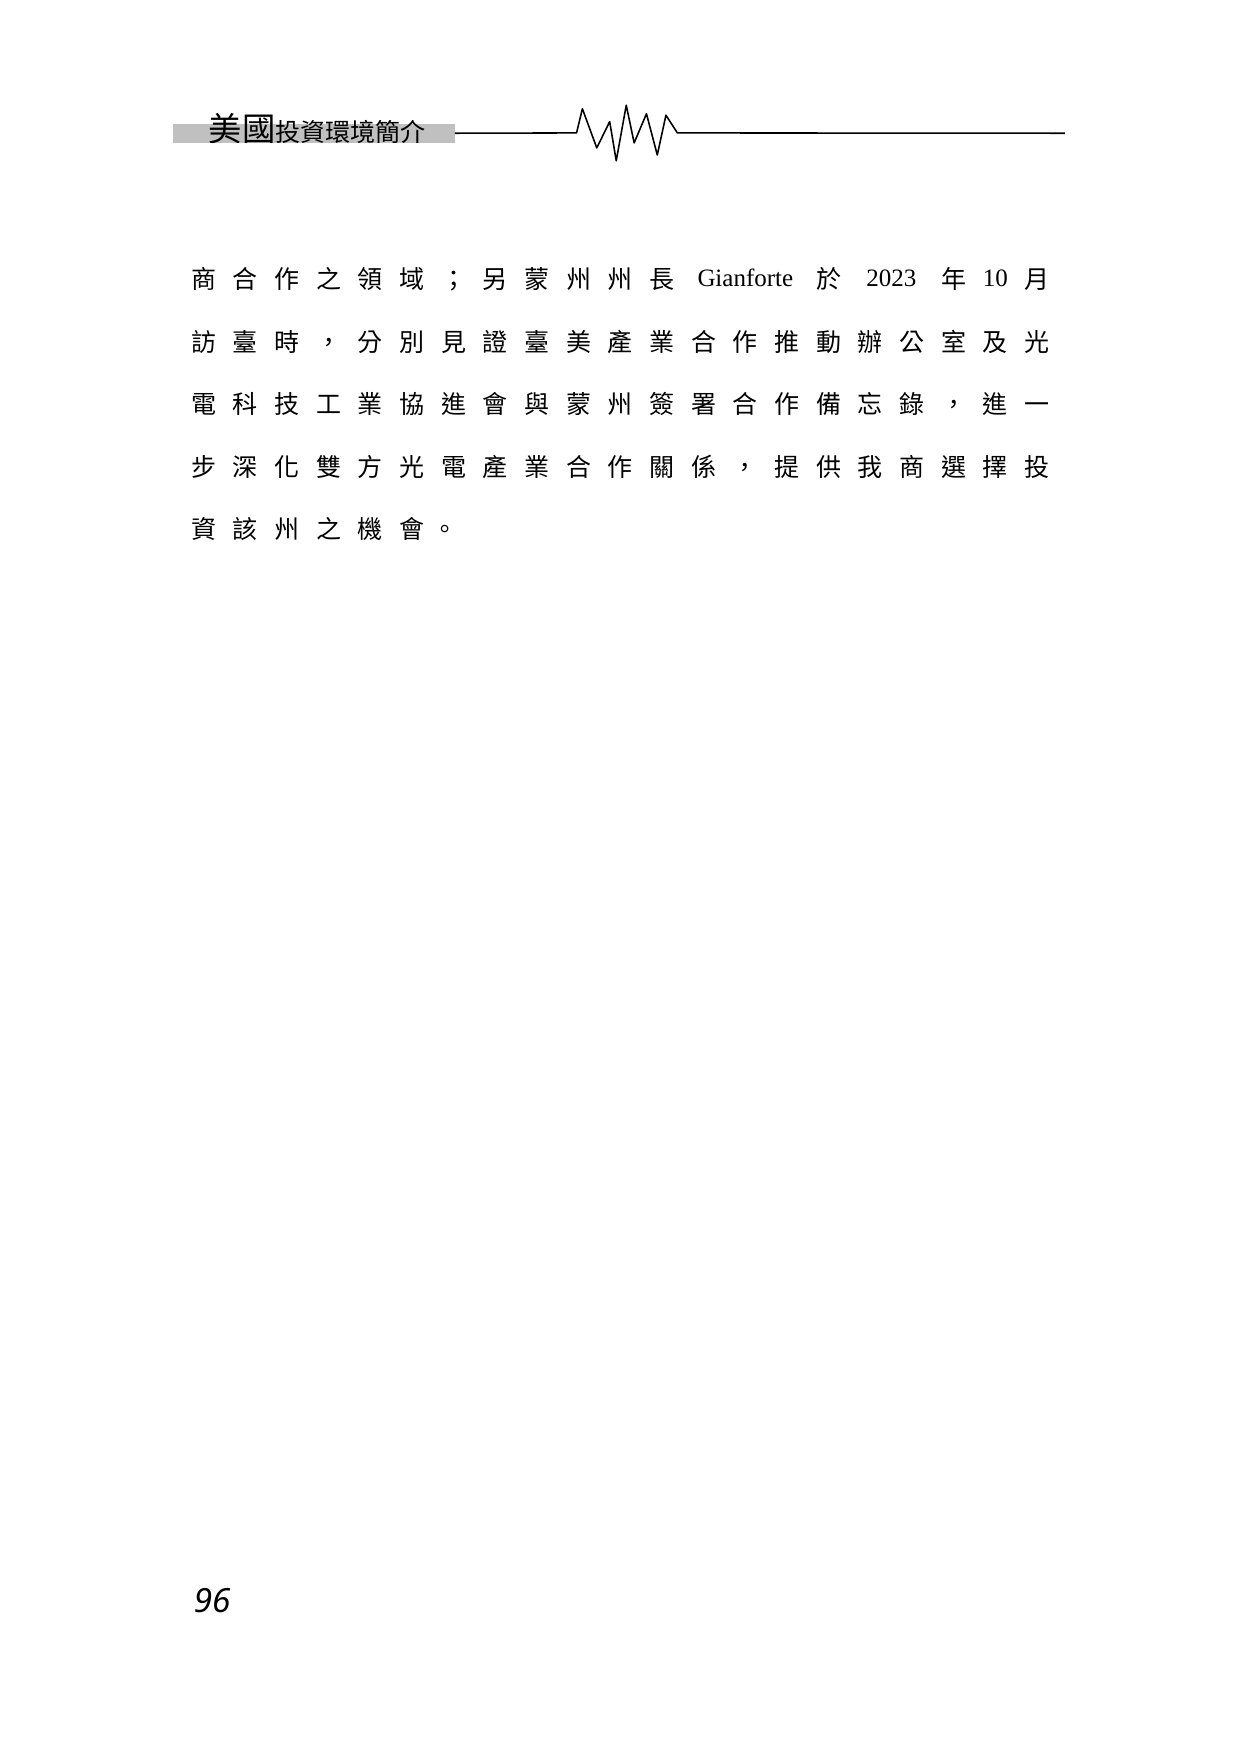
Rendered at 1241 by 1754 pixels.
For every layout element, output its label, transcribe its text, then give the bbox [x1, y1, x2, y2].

text 商合作之領域；另蒙州州長Gianforte於2023年10月訪臺時，分別見證臺美產業合作推動辦公室及光電科技工業協進會與蒙州簽署合作備忘錄，進一步深化雙方光電產業合作關係，提供我商選擇投資該州之機會。 [183, 236, 1058, 549]
